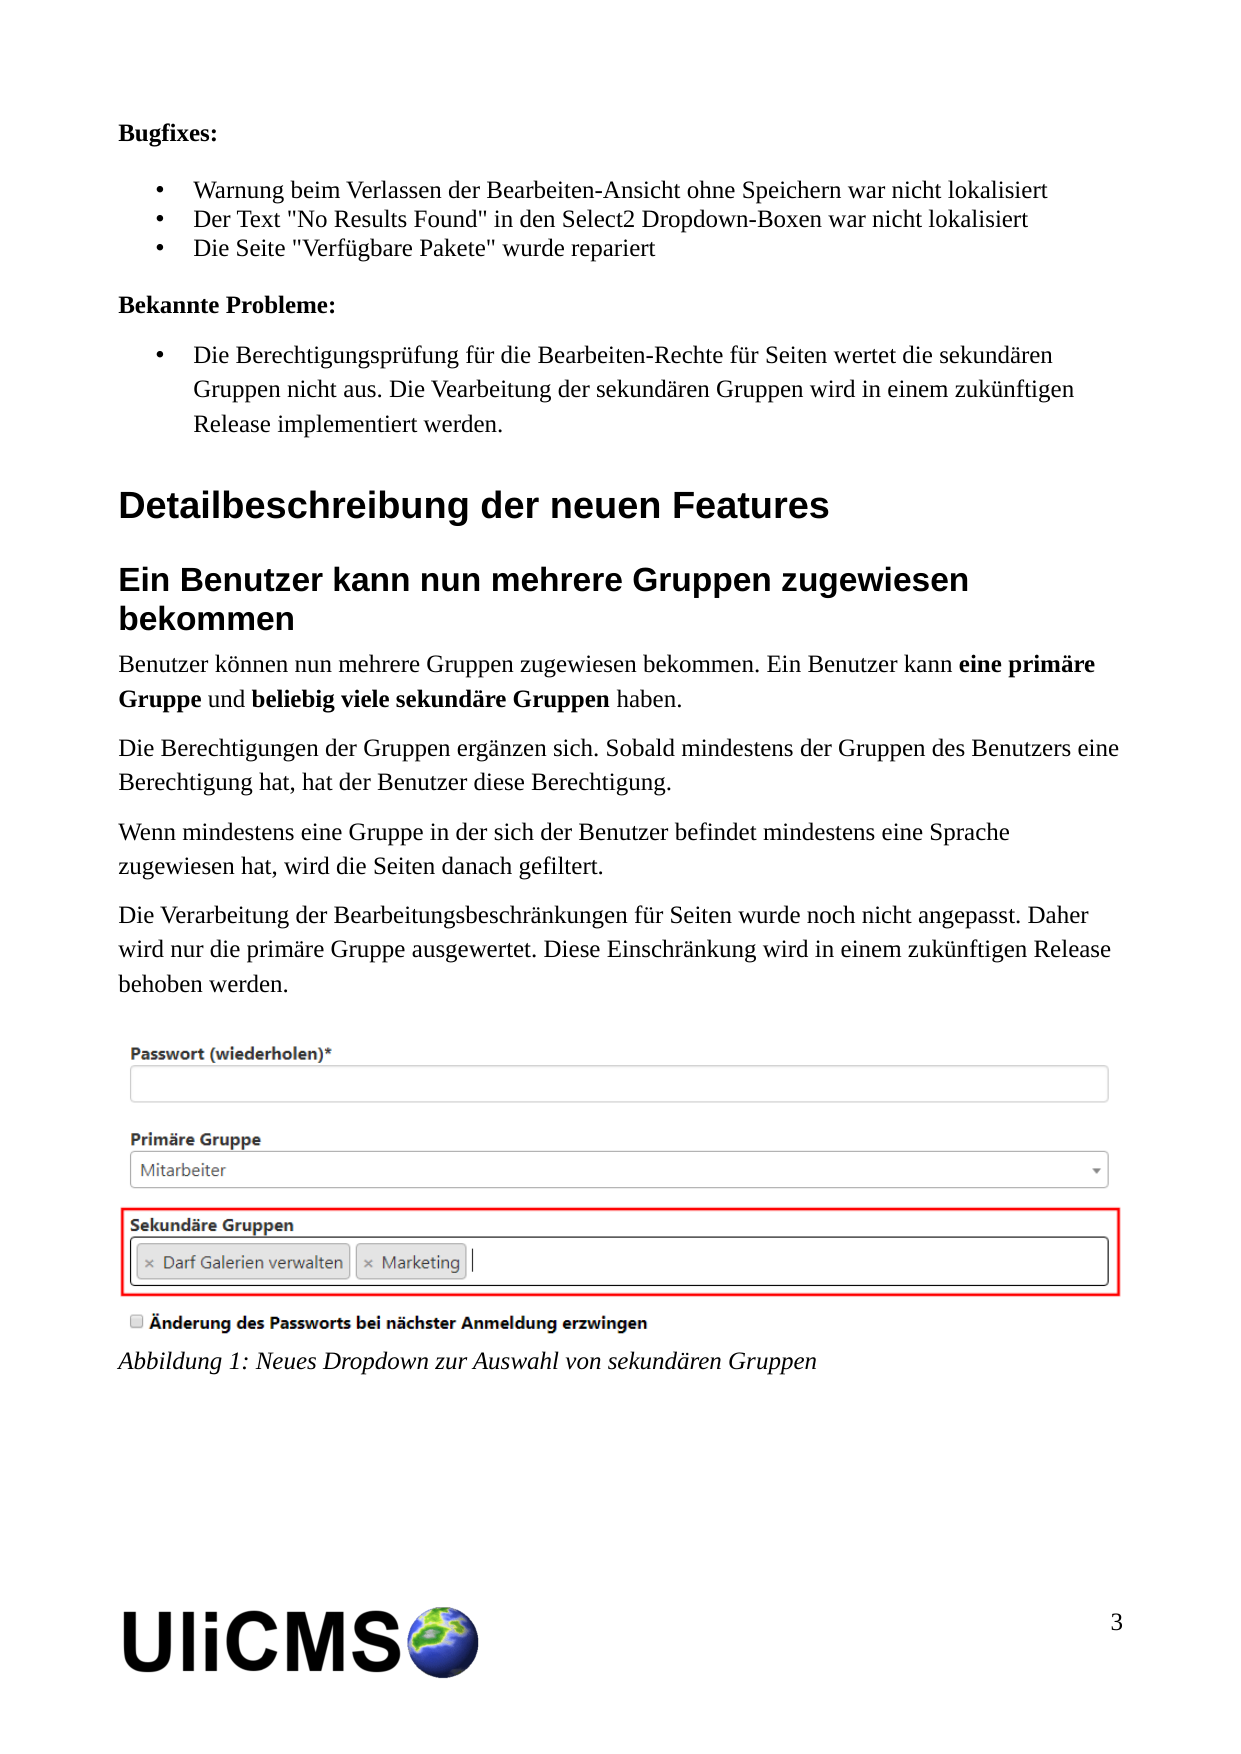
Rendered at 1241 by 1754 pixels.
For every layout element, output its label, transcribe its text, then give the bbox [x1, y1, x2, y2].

text Die Berechtigungen der Gruppen ergänzen sich. Sobald mindestens der Gruppen des Benutzers eine Berechtigung hat, hat der Benutzer diese Berechtigung. [118, 733, 1123, 796]
list Der Text "No Results Found" in den Select2 Dropdown-Boxen war nicht lokalisiert [156, 204, 1123, 233]
list Die Seite "Verfügbare Pakete" wurde repariert [156, 233, 1123, 262]
text Bugfixes: [118, 118, 1123, 176]
text Abbildung 1: Neues Dropdown zur Auswahl von sekundären Gruppen [118, 1341, 1123, 1375]
text Die Verarbeitung der Bearbeitungsbeschränkungen für Seiten wurde noch nicht angepasst. Daher wird nur die primäre Gruppe ausgewertet. Diese Einschränkung wird in einem zukünftigen Release behoben werden. [118, 900, 1123, 998]
text Benutzer können nun mehrere Gruppen zugewiesen bekommen. Ein Benutzer kann eine primäre Gruppe und beliebig viele sekundäre Gruppen haben. [118, 649, 1123, 713]
list Die Berechtigungsprüfung für die Bearbeiten-Rechte für Seiten wertet die sekundären Gruppen nicht aus. Die Vearbeitung der sekundären Gruppen wird in einem zukünftigen Release implementiert werden. [156, 340, 1123, 437]
subtitle Detailbeschreibung der neuen Features [118, 483, 1123, 526]
text Bekannte Probleme: [118, 291, 1123, 319]
subtitle Ein Benutzer kann nun mehrere Gruppen zugewiesen bekommen [118, 560, 1123, 637]
picture [118, 1030, 1123, 1341]
list Warnung beim Verlassen der Bearbeiten-Ansicht ohne Speichern war nicht lokalisiert [156, 176, 1123, 204]
text Wenn mindestens eine Gruppe in der sich der Benutzer befindet mindestens eine Sprache zugewiesen hat, wird die Seiten danach gefiltert. [118, 817, 1123, 880]
picture [118, 1607, 479, 1681]
